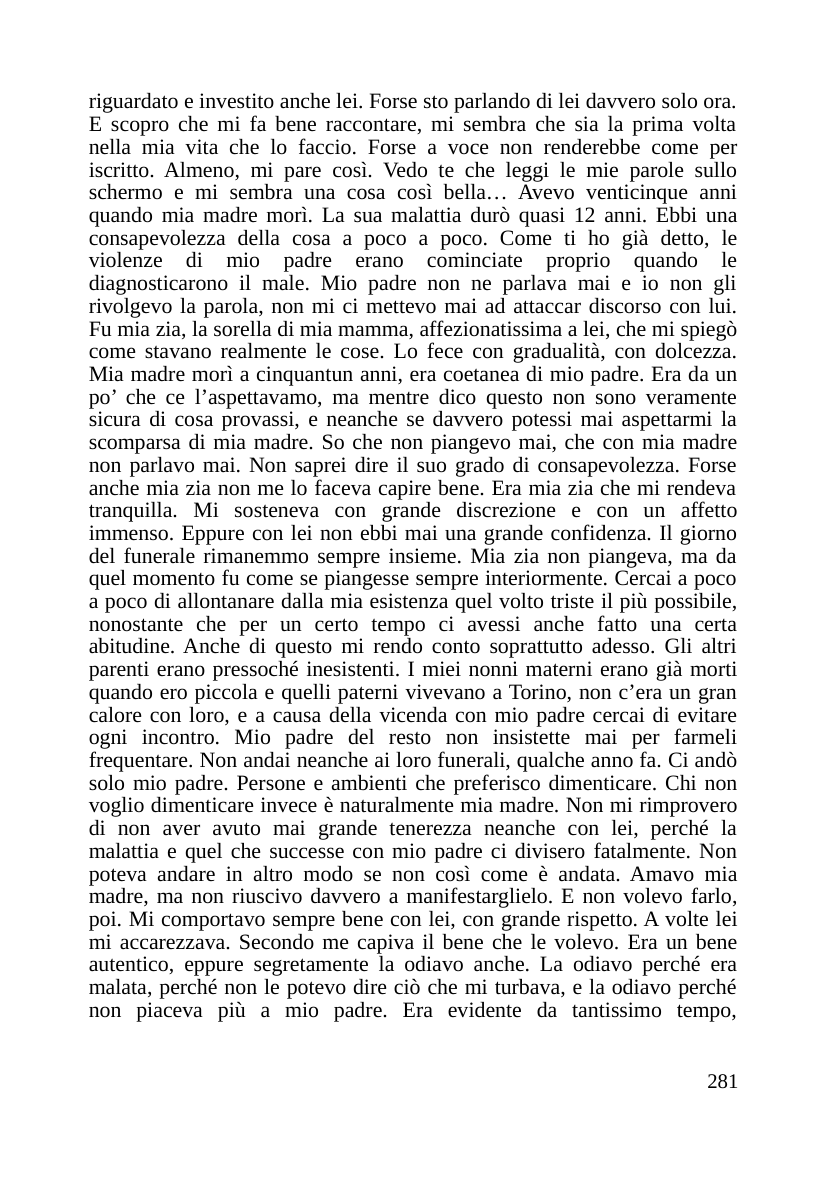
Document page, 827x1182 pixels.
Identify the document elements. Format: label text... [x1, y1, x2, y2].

text riguardato e investito anche lei. Forse sto parlando di lei davvero solo ora. E scopro che mi fa bene raccontare, mi sembra che sia la prima volta nella mia vita che lo faccio. Forse a voce non renderebbe come per iscritto. Almeno, mi pare così. Vedo te che leggi le mie parole sullo schermo e mi sembra una cosa così bella… Avevo venticinque anni quando mia madre morì. La sua malattia durò quasi 12 anni. Ebbi una consapevolezza della cosa a poco a poco. Come ti ho già detto, le violenze di mio padre erano cominciate proprio quando le diagnosticarono il male. Mio padre non ne parlava mai e io non gli rivolgevo la parola, non mi ci mettevo mai ad attaccar discorso con lui. Fu mia zia, la sorella di mia mamma, affezionatissima a lei, che mi spiegò come stavano realmente le cose. Lo fece con gradualità, con dolcezza. Mia madre morì a cinquantun anni, era coetanea di mio padre. Era da un po’ che ce l’aspettavamo, ma mentre dico questo non sono veramente sicura di cosa provassi, e neanche se davvero potessi mai aspettarmi la scomparsa di mia madre. So che non piangevo mai, che con mia madre non parlavo mai. Non saprei dire il suo grado di consapevolezza. Forse anche mia zia non me lo faceva capire bene. Era mia zia che mi rendeva tranquilla. Mi sosteneva con grande discrezione e con un affetto immenso. Eppure con lei non ebbi mai una grande confidenza. Il giorno del funerale rimanemmo sempre insieme. Mia zia non piangeva, ma da quel momento fu come se piangesse sempre interiormente. Cercai a poco a poco di allontanare dalla mia esistenza quel volto triste il più possibile, nonostante che per un certo tempo ci avessi anche fatto una certa abitudine. Anche di questo mi rendo conto soprattutto adesso. Gli altri parenti erano pressoché inesistenti. I miei nonni materni erano già morti quando ero piccola e quelli paterni vivevano a Torino, non c’era un gran calore con loro, e a causa della vicenda con mio padre cercai di evitare ogni incontro. Mio padre del resto non insistette mai per farmeli frequentare. Non andai neanche ai loro funerali, qualche anno fa. Ci andò solo mio padre. Persone e ambienti che preferisco dimenticare. Chi non voglio dimenticare invece è naturalmente mia madre. Non mi rimprovero di non aver avuto mai grande tenerezza neanche con lei, perché la malattia e quel che successe con mio padre ci divisero fatalmente. Non poteva andare in altro modo se non così come è andata. Amavo mia madre, ma non riuscivo davvero a manifestarglielo. E non volevo farlo, poi. Mi comportavo sempre bene con lei, con grande rispetto. A volte lei mi accarezzava. Secondo me capiva il bene che le volevo. Era un bene autentico, eppure segretamente la odiavo anche. La odiavo perché era malata, perché non le potevo dire ciò che mi turbava, e la odiavo perché non piaceva più a mio padre. Era evidente da tantissimo tempo, [88, 88, 738, 1022]
